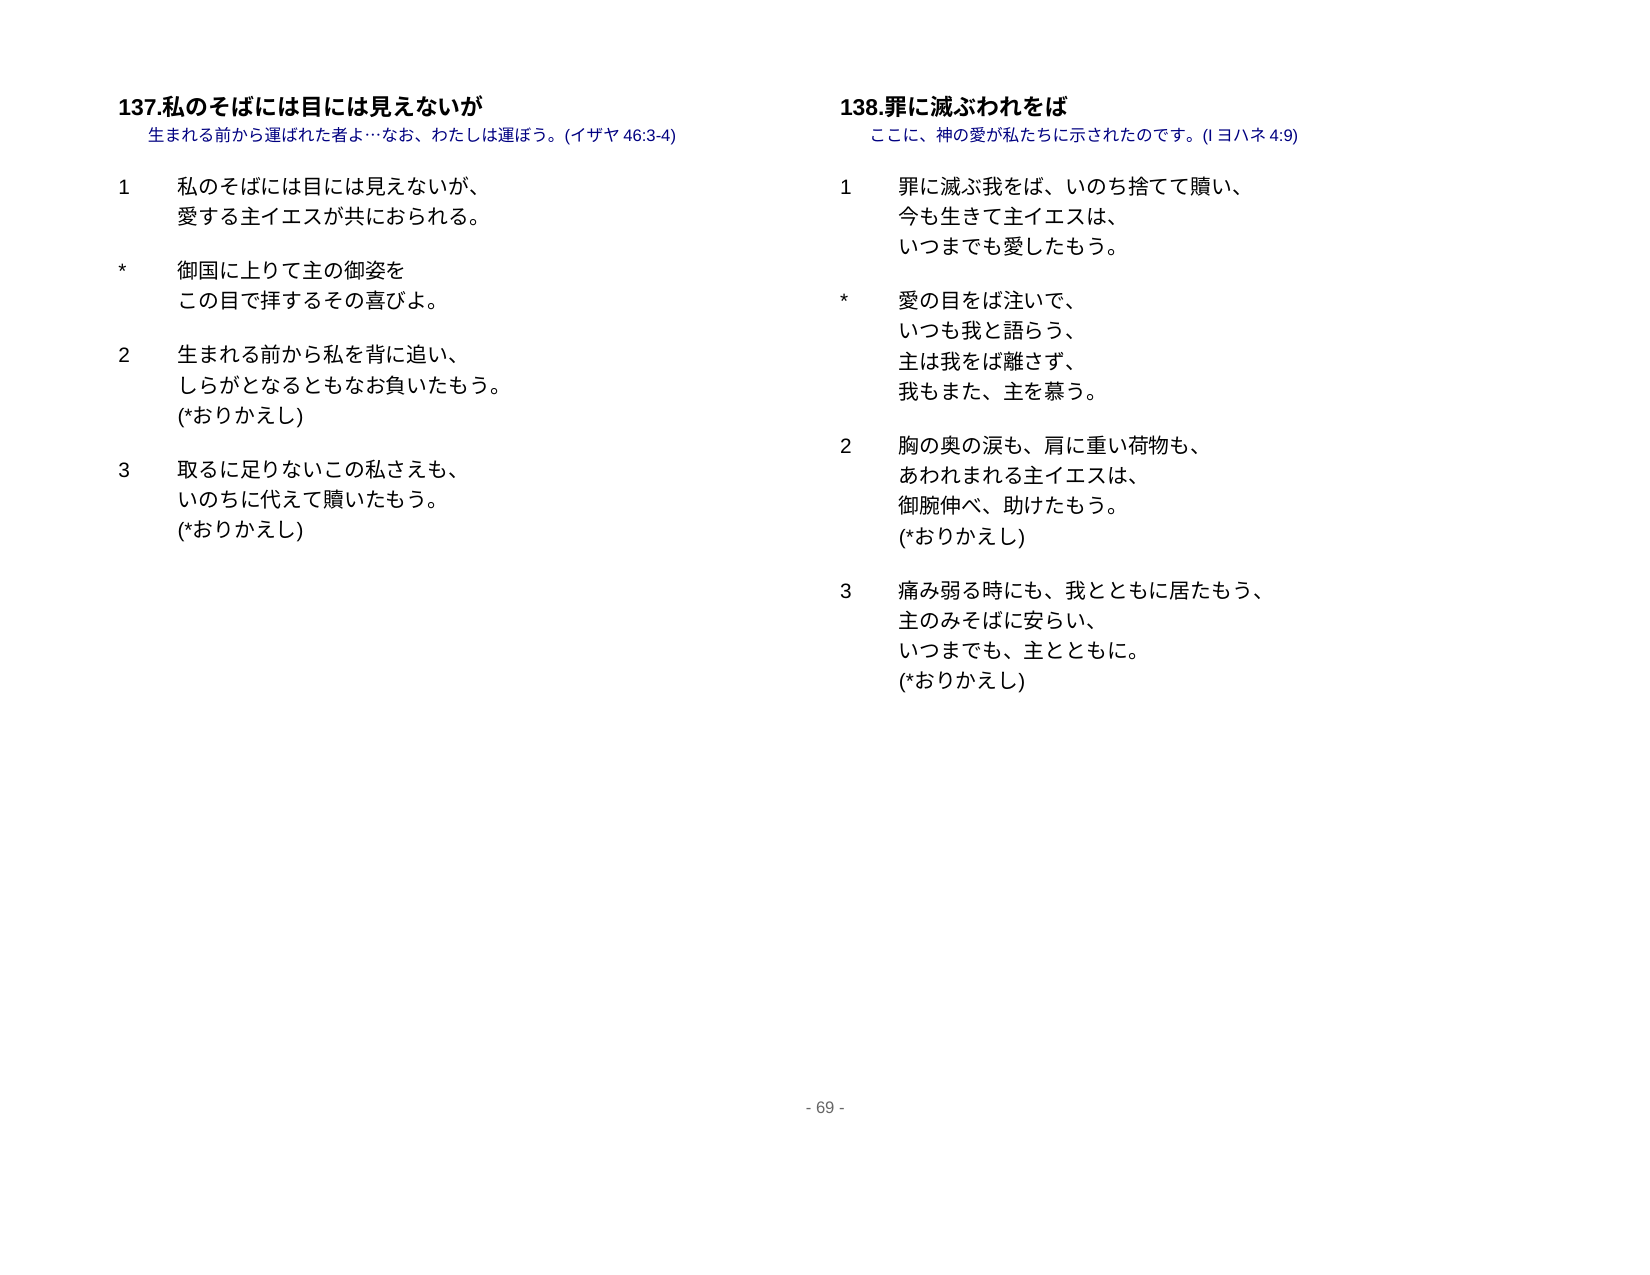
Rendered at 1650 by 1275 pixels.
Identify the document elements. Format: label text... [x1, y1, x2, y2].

text この目で拝するその喜びよ。 [118, 284, 810, 315]
text 今も生きて主イエスは、 [840, 200, 1532, 230]
text ここに、神の愛が私たちに示されたのです。(Iヨハネ4:9) [869, 122, 1532, 146]
text 愛する主イエスが共におられる。 [118, 200, 810, 230]
text * 愛の目をば注いで、 [840, 284, 1532, 315]
title 137.私のそばには目には見えないが [118, 88, 810, 122]
text 御腕伸べ、助けたもう。 [840, 490, 1532, 520]
text あわれまれる主イエスは、 [840, 459, 1532, 490]
text いつも我と語らう、 [840, 315, 1532, 345]
text (*おりかえし) [118, 399, 810, 429]
text 3 取るに足りないこの私さえも、 [118, 453, 810, 483]
text しらがとなるともなお負いたもう。 [118, 369, 810, 399]
text 2 胸の奥の涙も、肩に重い荷物も、 [840, 429, 1532, 459]
text 3 痛み弱る時にも、我とともに居たもう、 [840, 574, 1532, 604]
title 138.罪に滅ぶわれをば [840, 88, 1532, 122]
text 1 私のそばには目には見えないが、 [118, 170, 810, 200]
text (*おりかえし) [118, 514, 810, 544]
text いのちに代えて贖いたもう。 [118, 483, 810, 514]
text 主のみそばに安らい、 [840, 604, 1532, 634]
text 主は我をば離さず、 [840, 345, 1532, 375]
text (*おりかえし) [840, 520, 1532, 550]
text 2 生まれる前から私を背に追い、 [118, 339, 810, 369]
text いつまでも、主とともに。 [840, 634, 1532, 665]
text * 御国に上りて主の御姿を [118, 254, 810, 284]
text 1 罪に滅ぶ我をば、いのち捨てて贖い、 [840, 170, 1532, 200]
text 生まれる前から運ばれた者よ…なお、わたしは運ぼう。(イザヤ46:3-4) [148, 122, 810, 146]
text (*おりかえし) [840, 665, 1532, 695]
text いつまでも愛したもう。 [840, 230, 1532, 261]
text 我もまた、主を慕う。 [840, 375, 1532, 405]
